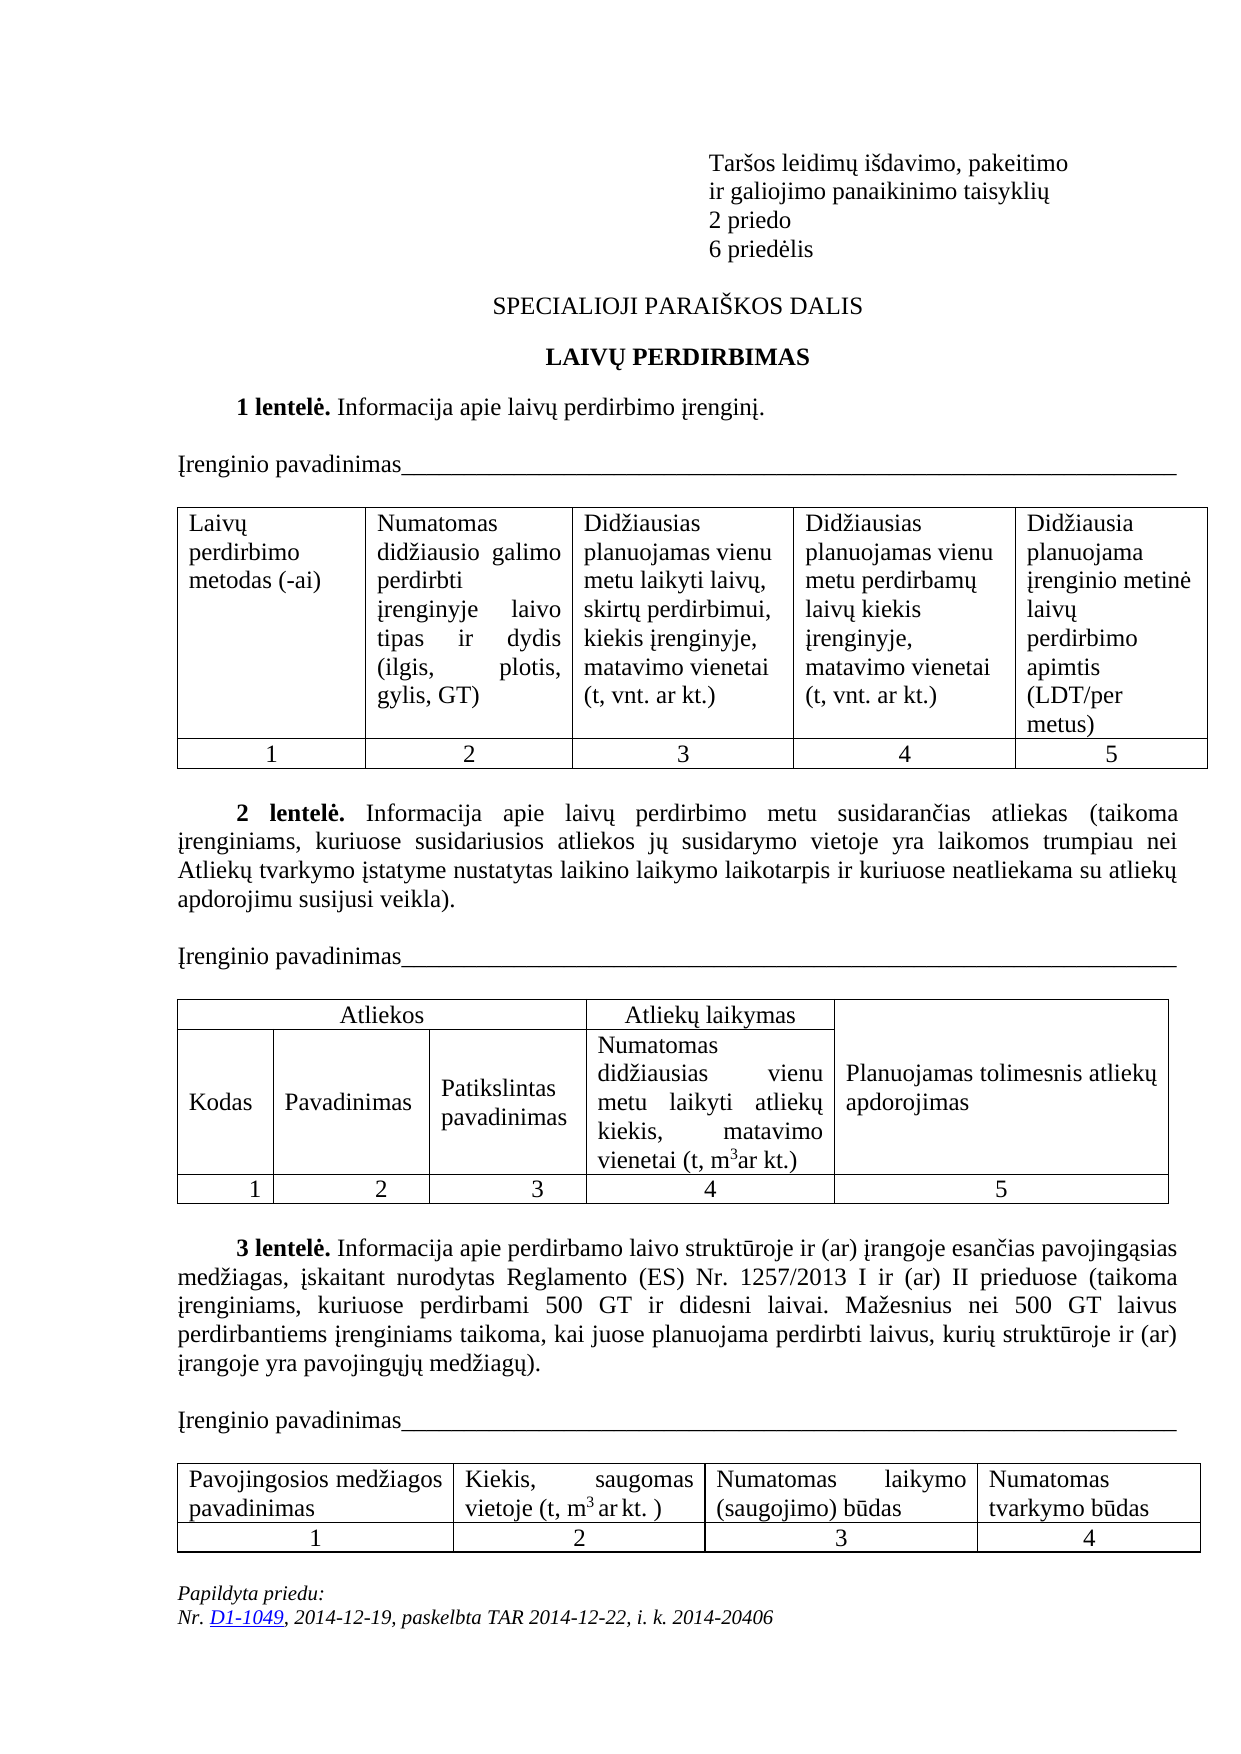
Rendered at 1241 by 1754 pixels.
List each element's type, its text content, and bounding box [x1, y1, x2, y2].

table_header Laivų perdirbimo metodas (-ai) [178, 508, 365, 738]
text Nr. D1-1049, 2014-12-19, paskelbta TAR 2014-12-22, i. k. 2014-20406 [177, 1605, 1178, 1629]
table_header Numatomas didžiausio galimo perdirbti įrenginyje laivo tipas ir dydis (ilgis, plotis, gylis, GT) [366, 508, 572, 738]
text Įrenginio pavadinimas______________________________________________________________ [177, 1406, 1178, 1434]
table_cell Patikslintas pavadinimas [430, 1030, 586, 1173]
table_cell 4 [978, 1523, 1200, 1551]
text Papildyta priedu: [177, 1581, 1178, 1605]
table_cell Pavadinimas [274, 1030, 429, 1173]
table_cell 2 [366, 739, 572, 768]
text SPECIALIOJI PARAIŠKOS DALIS [177, 291, 1178, 320]
text LAIVŲ PERDIRBIMAS [177, 342, 1178, 371]
text 6 priedėlis [709, 234, 1178, 263]
table_cell Kodas [178, 1030, 273, 1173]
table_cell 2 [274, 1175, 429, 1203]
table_cell Numatomas didžiausias vienu metu laikyti atliekų kiekis, matavimo vienetai (t, m3ar kt.) [587, 1030, 834, 1173]
table_header Numatomas laikymo (saugojimo) būdas [706, 1464, 977, 1522]
text 3 lentelė. Informacija apie perdirbamo laivo struktūroje ir (ar) įrangoje esančias pavojingąsias medžiagas, įskaitant nurodytas Reglamento (ES) Nr. 1257/2013 I ir (ar) II prieduose (taikoma įrenginiams, kuriuose perdirbami 500 GT ir didesni laivai. Mažesnius nei 500 GT laivus perdirbantiems įrenginiams taikoma, kai juose planuojama perdirbti laivus, kurių struktūroje ir (ar) įrangoje yra pavojingųjų medžiagų). [177, 1233, 1178, 1377]
table_cell 3 [430, 1175, 586, 1203]
table_cell 5 [1016, 739, 1207, 768]
table_header Didžiausias planuojamas vienu metu perdirbamų laivų kiekis įrenginyje, matavimo vienetai (t, vnt. ar kt.) [794, 508, 1015, 738]
table_cell 4 [794, 739, 1015, 768]
table_cell 1 [178, 1523, 453, 1551]
table_header Pavojingosios medžiagos pavadinimas [178, 1464, 453, 1522]
table_cell 3 [573, 739, 793, 768]
text 1 lentelė. Informacija apie laivų perdirbimo įrenginį. [177, 392, 1178, 421]
table_header Didžiausias planuojamas vienu metu laikyti laivų, skirtų perdirbimui, kiekis įrenginyje, matavimo vienetai (t, vnt. ar kt.) [573, 508, 793, 738]
table_header Atliekos [178, 1000, 586, 1029]
table_header Kiekis, saugomas vietoje (t, m3 ar kt. ) [454, 1464, 704, 1522]
table_cell 3 [706, 1523, 977, 1551]
text Įrenginio pavadinimas______________________________________________________________ [177, 941, 1178, 970]
text Taršos leidimų išdavimo, pakeitimo [709, 148, 1178, 176]
table_cell 4 [587, 1175, 834, 1203]
table_header Planuojamas tolimesnis atliekų apdorojimas [835, 1000, 1168, 1173]
text 2 priedo [709, 205, 1178, 234]
table_cell 1 [178, 1175, 273, 1203]
text ir galiojimo panaikinimo taisyklių [709, 176, 1178, 205]
text Įrenginio pavadinimas______________________________________________________________ [177, 449, 1178, 478]
table_cell 2 [454, 1523, 704, 1551]
table_cell 5 [835, 1175, 1168, 1203]
table_header Atliekų laikymas [587, 1000, 834, 1029]
table_header Numatomas tvarkymo būdas [978, 1464, 1200, 1522]
table_header Didžiausia planuojama įrenginio metinė laivų perdirbimo apimtis (LDT/per metus) [1016, 508, 1207, 738]
text 2 lentelė. Informacija apie laivų perdirbimo metu susidarančias atliekas (taikoma įrenginiams, kuriuose susidariusios atliekos jų susidarymo vietoje yra laikomos trumpiau nei Atliekų tvarkymo įstatyme nustatytas laikino laikymo laikotarpis ir kuriuose neatliekama su atliekų apdorojimu susijusi veikla). [177, 798, 1178, 913]
table_cell 1 [178, 739, 365, 768]
